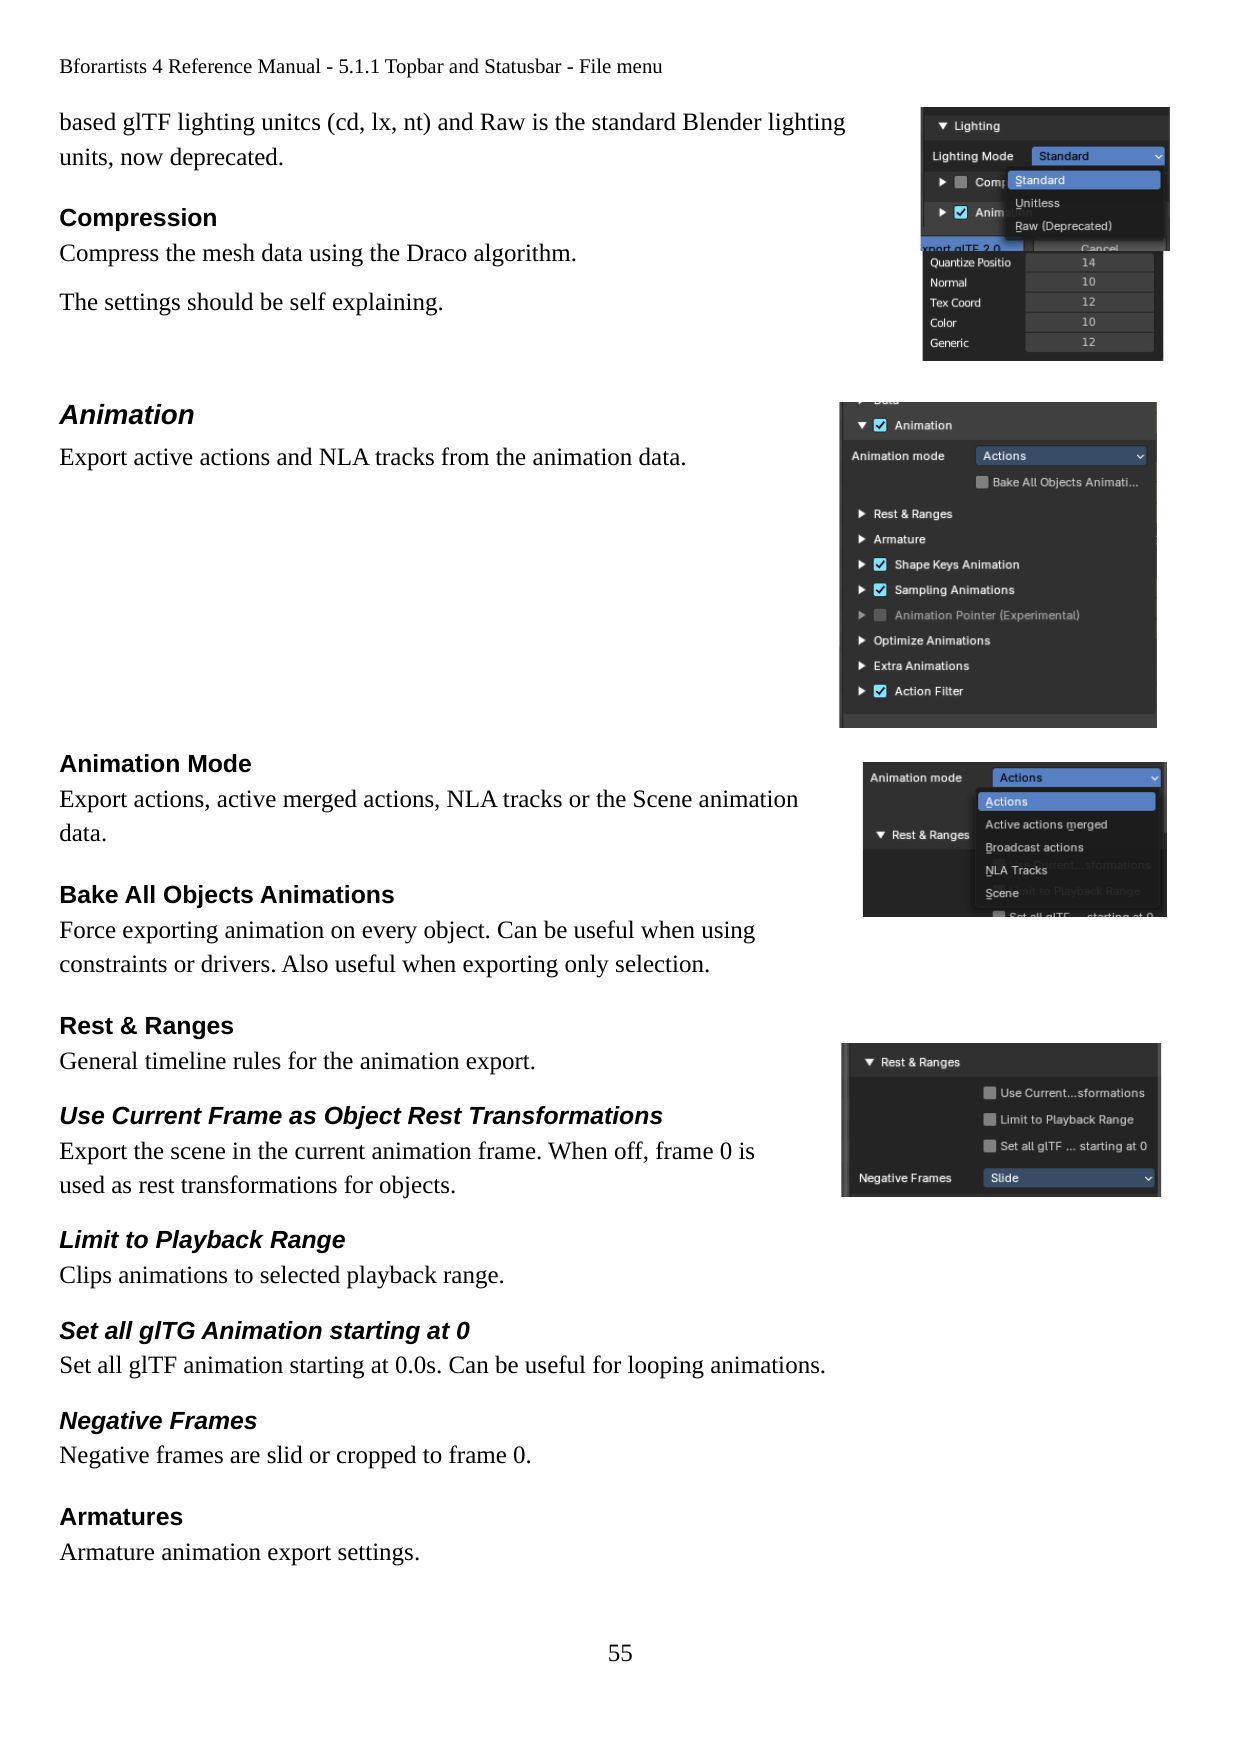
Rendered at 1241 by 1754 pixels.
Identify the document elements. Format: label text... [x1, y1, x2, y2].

text Armature animation export settings. [59, 1537, 1181, 1566]
picture [862, 762, 1167, 917]
text Set all glTF animation starting at 0.0s. Can be useful for looping animations. [59, 1351, 1181, 1379]
text Export actions, active merged actions, NLA tracks or the Scene animation data. [59, 784, 862, 847]
subtitle Bake All Objects Animations [59, 880, 862, 909]
subtitle Animation [59, 398, 1181, 430]
subtitle Use Current Frame as Object Rest Transformations [59, 1101, 841, 1129]
text General timeline rules for the animation export. [59, 1046, 841, 1074]
subtitle Set all glTG Animation starting at 0 [59, 1316, 1181, 1344]
picture [841, 1043, 1162, 1197]
text Clips animations to selected playback range. [59, 1260, 1181, 1289]
text Export the scene in the current animation frame. When off, frame 0 is used as rest transformations for objects. [59, 1136, 1181, 1199]
picture [920, 107, 1170, 361]
subtitle Armatures [59, 1502, 1181, 1531]
text based glTF lighting unitcs (cd, lx, nt) and Raw is the standard Blender lighting units, now deprecated. [59, 107, 920, 171]
text Compress the mesh data using the Draco algorithm. [59, 238, 922, 267]
subtitle Compression [59, 203, 920, 232]
subtitle Negative Frames [59, 1406, 1181, 1434]
subtitle Animation Mode [59, 749, 1181, 778]
text Force exporting animation on every object. Can be useful when using constraints or drivers. Also useful when exporting only selection. [59, 915, 1181, 978]
text Negative frames are slid or cropped to frame 0. [59, 1441, 1181, 1469]
picture [839, 402, 1157, 728]
text The settings should be self explaining. [59, 287, 922, 316]
subtitle Rest & Ranges [59, 1011, 1181, 1039]
subtitle Limit to Playback Range [59, 1226, 1181, 1254]
text Export active actions and NLA tracks from the animation data. [59, 442, 839, 471]
subtitle [1170, 203, 1181, 232]
